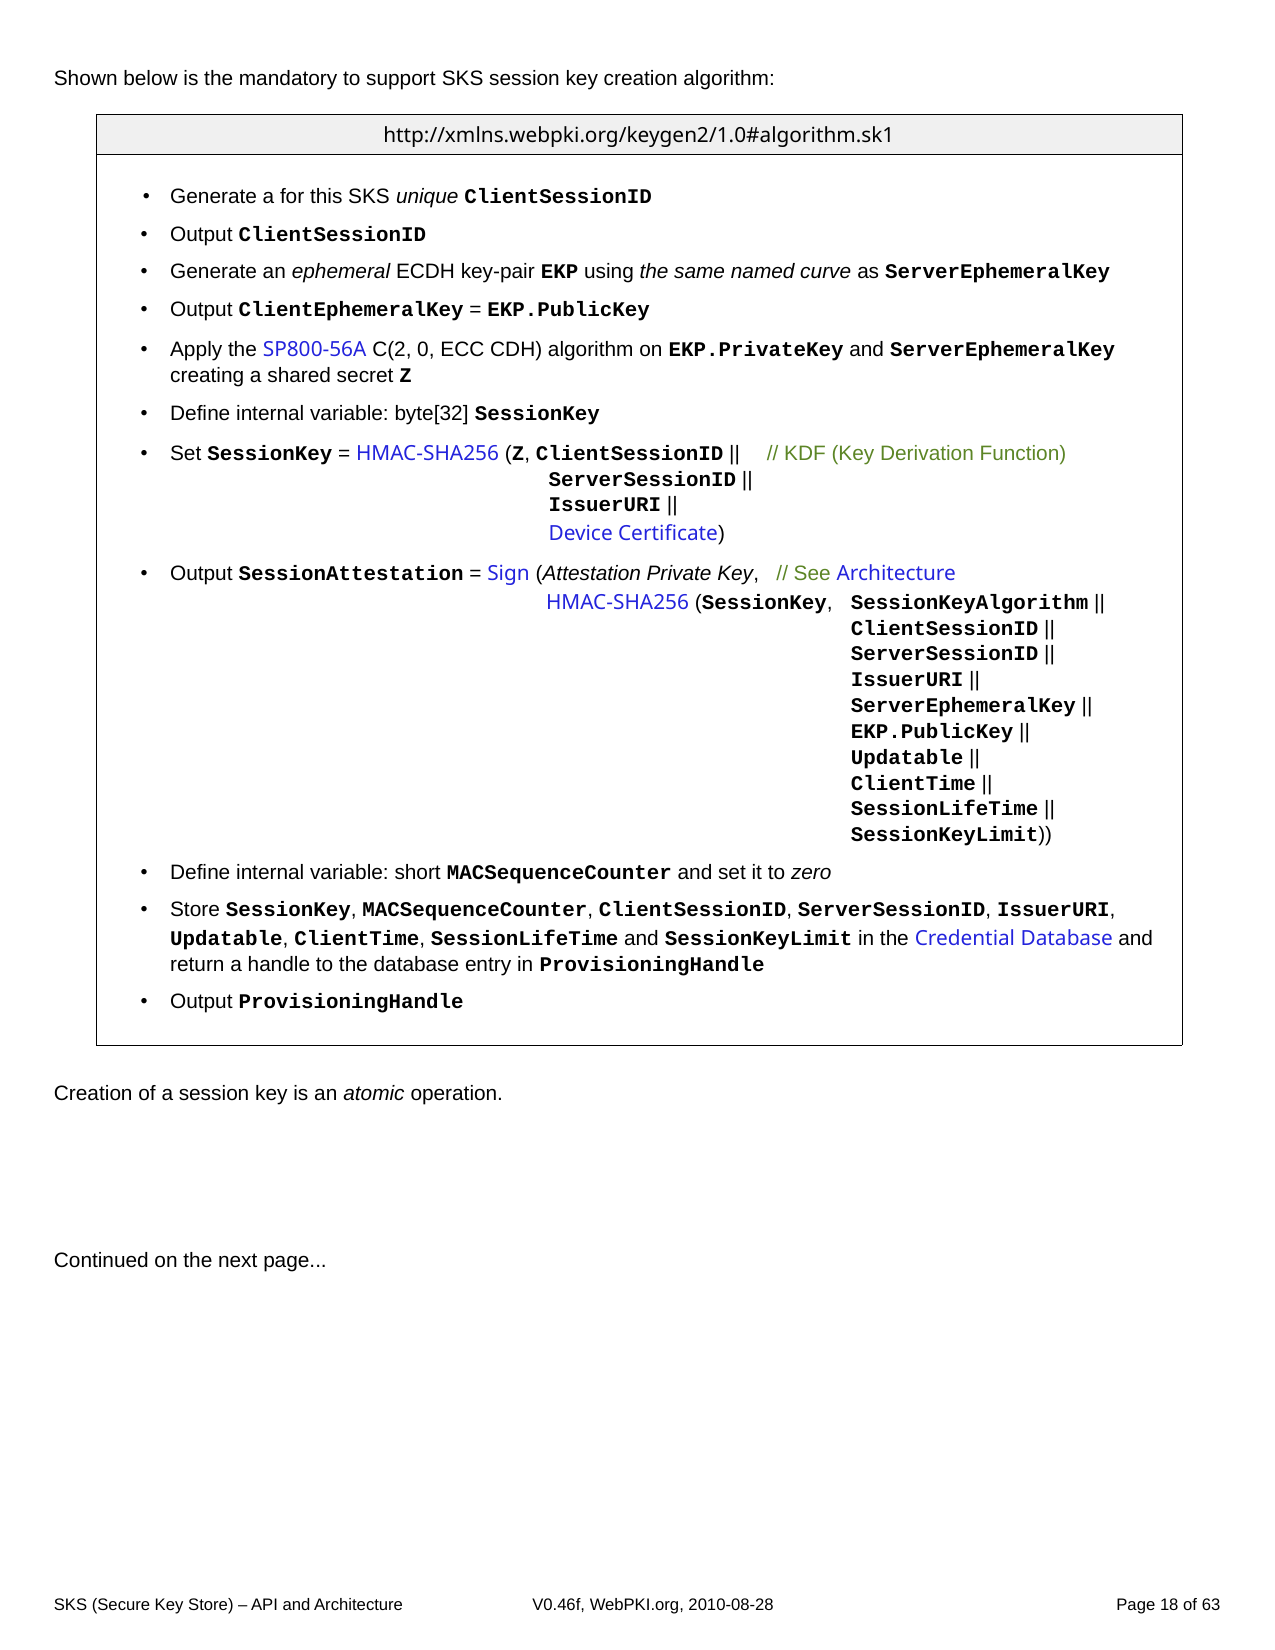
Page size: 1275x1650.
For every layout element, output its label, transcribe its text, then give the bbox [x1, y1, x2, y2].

text Continued on the next page... [54, 1247, 1221, 1271]
table_header http://xmlns.webpki.org/keygen2/1.0#algorithm.sk1 [97, 115, 1182, 154]
table_cell Generate a for this SKS unique ClientSessionID Output ClientSessionID Generate an ephemeral ECDH key-pair EKP using the same named curve as ServerEphemeralKey Output ClientEphemeralKey = EKP.PublicKey Apply the SP800-56A C(2, 0, ECC CDH) algorithm on EKP.PrivateKey and ServerEphemeralKey creating a shared secret Z Define internal variable: byte[32] SessionKey Set SessionKey = HMAC-SHA256 (Z, ClientSessionID || // KDF (Key Derivation Function) ServerSessionID || IssuerURI || Device Certificate) Output SessionAttestation = Sign (Attestation Private Key, // See Architecture HMAC-SHA256 (SessionKey, SessionKeyAlgorithm || ClientSessionID || ServerSessionID || IssuerURI || ServerEphemeralKey || EKP.PublicKey || Updatable || ClientTime || SessionLifeTime || SessionKeyLimit)) Define internal variable: short MACSequenceCounter and set it to zero Store SessionKey, MACSequenceCounter, ClientSessionID, ServerSessionID, IssuerURI, Updatable, ClientTime, SessionLifeTime and SessionKeyLimit in the Credential Database and return a handle to the database entry in ProvisioningHandle Output ProvisioningHandle [97, 155, 1182, 1045]
text Creation of a session key is an atomic operation. [54, 1081, 1221, 1104]
text Shown below is the mandatory to support SKS session key creation algorithm: [54, 66, 1221, 114]
